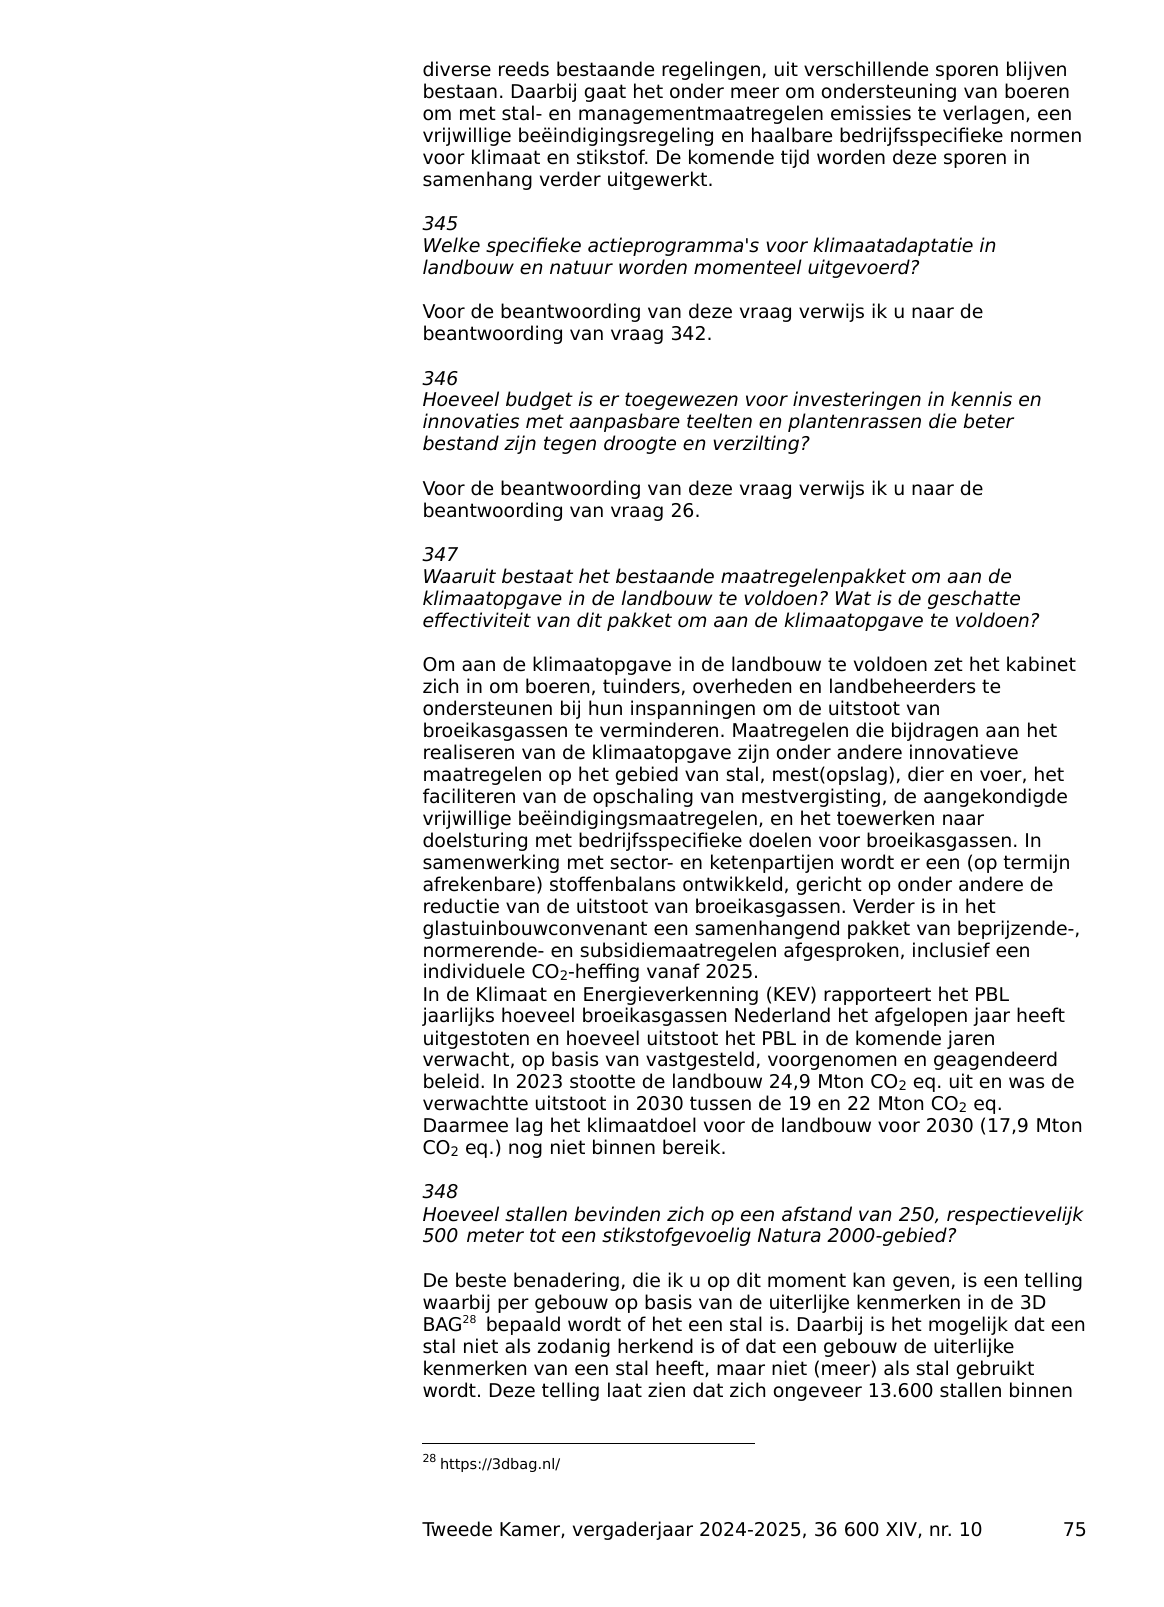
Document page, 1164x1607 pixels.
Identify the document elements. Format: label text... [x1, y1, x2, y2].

text 347 [422, 544, 1087, 566]
text Waaruit bestaat het bestaande maatregelenpakket om aan de klimaatopgave in de landbouw te voldoen? Wat is de geschatte effectiviteit van dit pakket om aan de klimaatopgave te voldoen? [422, 566, 1087, 632]
text 345 [422, 213, 1087, 235]
text Voor de beantwoording van deze vraag verwijs ik u naar de beantwoording van vraag 342. [422, 301, 1087, 345]
text 348 [422, 1181, 1087, 1203]
text Voor de beantwoording van deze vraag verwijs ik u naar de beantwoording van vraag 26. [422, 477, 1087, 521]
text De beste benadering, die ik u op dit moment kan geven, is een telling waarbij per gebouw op basis van de uiterlijke kenmerken in de 3D BAG bepaald wordt of het een stal is. Daarbij is het mogelijk dat een stal niet als zodanig herkend is of dat een gebouw de uiterlijke kenmerken van een stal heeft, maar niet (meer) als stal gebruikt wordt. Deze telling laat zien dat zich ongeveer 13.600 stallen binnen [422, 1269, 1087, 1401]
text Om aan de klimaatopgave in de landbouw te voldoen zet het kabinet zich in om boeren, tuinders, overheden en landbeheerders te ondersteunen bij hun inspanningen om de uitstoot van broeikasgassen te verminderen. Maatregelen die bijdragen aan het realiseren van de klimaatopgave zijn onder andere innovatieve maatregelen op het gebied van stal, mest(opslag), dier en voer, het faciliteren van de opschaling van mestvergisting, de aangekondigde vrijwillige beëindigingsmaatregelen, en het toewerken naar doelsturing met bedrijfsspecifieke doelen voor broeikasgassen. In samenwerking met sector- en ketenpartijen wordt er een (op termijn afrekenbare) stoffenbalans ontwikkeld, gericht op onder andere de reductie van de uitstoot van broeikasgassen. Verder is in het glastuinbouwconvenant een samenhangend pakket van beprijzende-, normerende- en subsidiemaatregelen afgesproken, inclusief een individuele CO2-heffing vanaf 2025. [422, 654, 1087, 983]
text https://3dbag.nl/ [422, 1452, 1087, 1474]
text Hoeveel budget is er toegewezen voor investeringen in kennis en innovaties met aanpasbare teelten en plantenrassen die beter bestand zijn tegen droogte en verzilting? [422, 389, 1087, 455]
text 346 [422, 367, 1087, 389]
text In de Klimaat en Energieverkenning (KEV) rapporteert het PBL jaarlijks hoeveel broeikasgassen Nederland het afgelopen jaar heeft uitgestoten en hoeveel uitstoot het PBL in de komende jaren verwacht, op basis van vastgesteld, voorgenomen en geagendeerd beleid. In 2023 stootte de landbouw 24,9 Mton CO2 eq. uit en was de verwachtte uitstoot in 2030 tussen de 19 en 22 Mton CO2 eq. Daarmee lag het klimaatdoel voor de landbouw voor 2030 (17,9 Mton CO2 eq.) nog niet binnen bereik. [422, 983, 1087, 1159]
text diverse reeds bestaande regelingen, uit verschillende sporen blijven bestaan. Daarbij gaat het onder meer om ondersteuning van boeren om met stal- en managementmaatregelen emissies te verlagen, een vrijwillige beëindigingsregeling en haalbare bedrijfsspecifieke normen voor klimaat en stikstof. De komende tijd worden deze sporen in samenhang verder uitgewerkt. [422, 59, 1087, 191]
text Hoeveel stallen bevinden zich op een afstand van 250, respectievelijk 500 meter tot een stikstofgevoelig Natura 2000-gebied? [422, 1203, 1087, 1247]
text Welke specifieke actieprogramma's voor klimaatadaptatie in landbouw en natuur worden momenteel uitgevoerd? [422, 235, 1087, 279]
